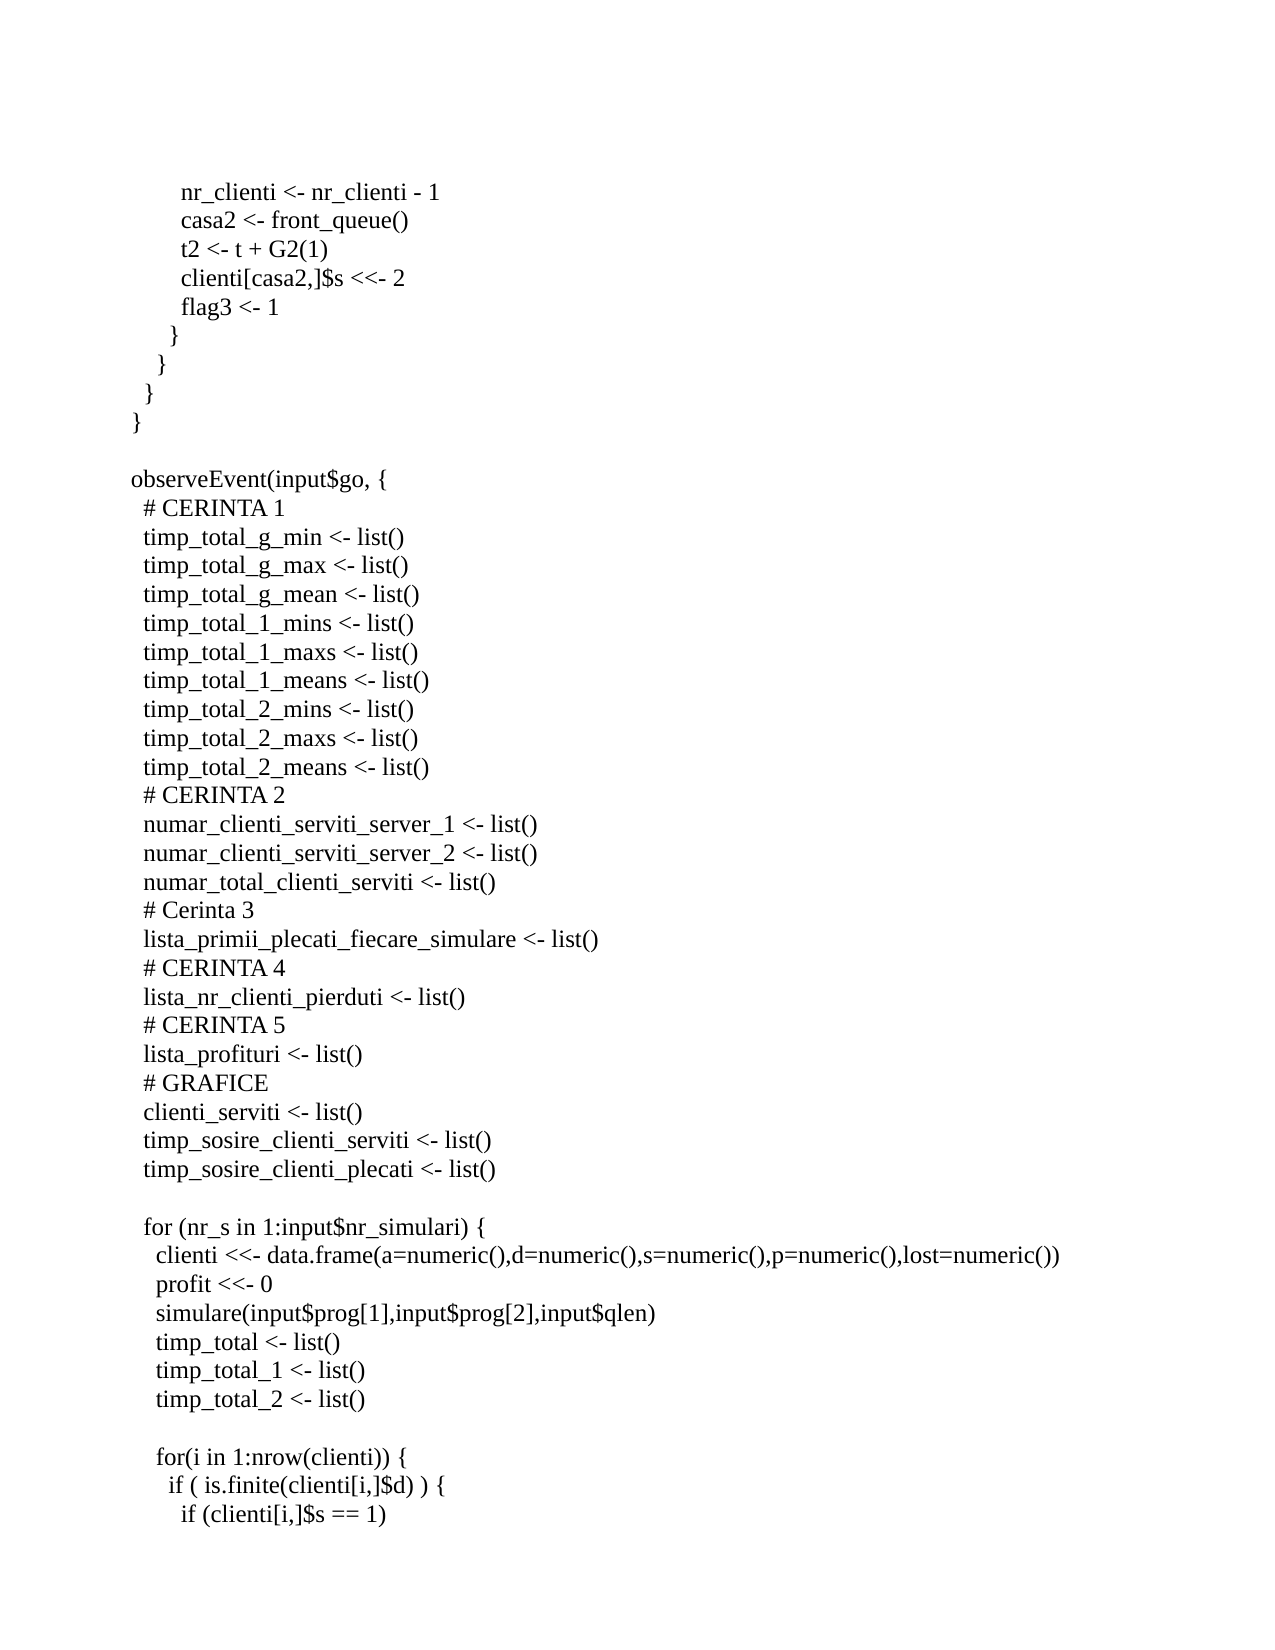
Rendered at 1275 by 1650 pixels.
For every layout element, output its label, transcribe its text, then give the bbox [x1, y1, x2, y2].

text # CERINTA 4 [118, 953, 1157, 982]
text observeEvent(input$go, { [118, 464, 1157, 493]
text numar_total_clienti_serviti <- list() [118, 867, 1157, 896]
text } [118, 349, 1157, 378]
text lista_nr_clienti_pierduti <- list() [118, 982, 1157, 1011]
text timp_total_1_mins <- list() [118, 608, 1157, 637]
text numar_clienti_serviti_server_1 <- list() [118, 809, 1157, 838]
text casa2 <- front_queue() [118, 206, 1157, 234]
text timp_total <- list() [118, 1327, 1157, 1356]
text timp_total_2 <- list() [118, 1384, 1157, 1413]
text timp_sosire_clienti_serviti <- list() [118, 1126, 1157, 1154]
text timp_total_2_mins <- list() [118, 694, 1157, 723]
text numar_clienti_serviti_server_2 <- list() [118, 838, 1157, 867]
text timp_total_g_max <- list() [118, 551, 1157, 579]
text timp_total_g_mean <- list() [118, 579, 1157, 608]
text } [118, 321, 1157, 349]
text lista_profituri <- list() [118, 1039, 1157, 1068]
text # CERINTA 2 [118, 781, 1157, 809]
text timp_total_1 <- list() [118, 1356, 1157, 1384]
text for(i in 1:nrow(clienti)) { [118, 1442, 1157, 1471]
text nr_clienti <- nr_clienti - 1 [118, 177, 1157, 206]
text if (clienti[i,]$s == 1) [118, 1499, 1157, 1528]
text timp_total_1_maxs <- list() [118, 637, 1157, 666]
text } [118, 407, 1157, 436]
text flag3 <- 1 [118, 292, 1157, 321]
text profit <<- 0 [118, 1269, 1157, 1298]
text # CERINTA 1 [118, 493, 1157, 522]
text clienti_serviti <- list() [118, 1097, 1157, 1126]
text timp_total_2_maxs <- list() [118, 723, 1157, 752]
text timp_total_g_min <- list() [118, 522, 1157, 551]
text if ( is.finite(clienti[i,]$d) ) { [118, 1471, 1157, 1499]
text } [118, 378, 1157, 407]
text clienti <<- data.frame(a=numeric(),d=numeric(),s=numeric(),p=numeric(),lost=numeric()) [118, 1241, 1157, 1269]
text simulare(input$prog[1],input$prog[2],input$qlen) [118, 1298, 1157, 1327]
text # CERINTA 5 [118, 1011, 1157, 1039]
text t2 <- t + G2(1) [118, 234, 1157, 263]
text timp_total_2_means <- list() [118, 752, 1157, 781]
text clienti[casa2,]$s <<- 2 [118, 263, 1157, 292]
text for (nr_s in 1:input$nr_simulari) { [118, 1212, 1157, 1241]
text lista_primii_plecati_fiecare_simulare <- list() [118, 924, 1157, 953]
text # GRAFICE [118, 1068, 1157, 1097]
text timp_total_1_means <- list() [118, 666, 1157, 694]
text # Cerinta 3 [118, 896, 1157, 924]
text timp_sosire_clienti_plecati <- list() [118, 1154, 1157, 1183]
